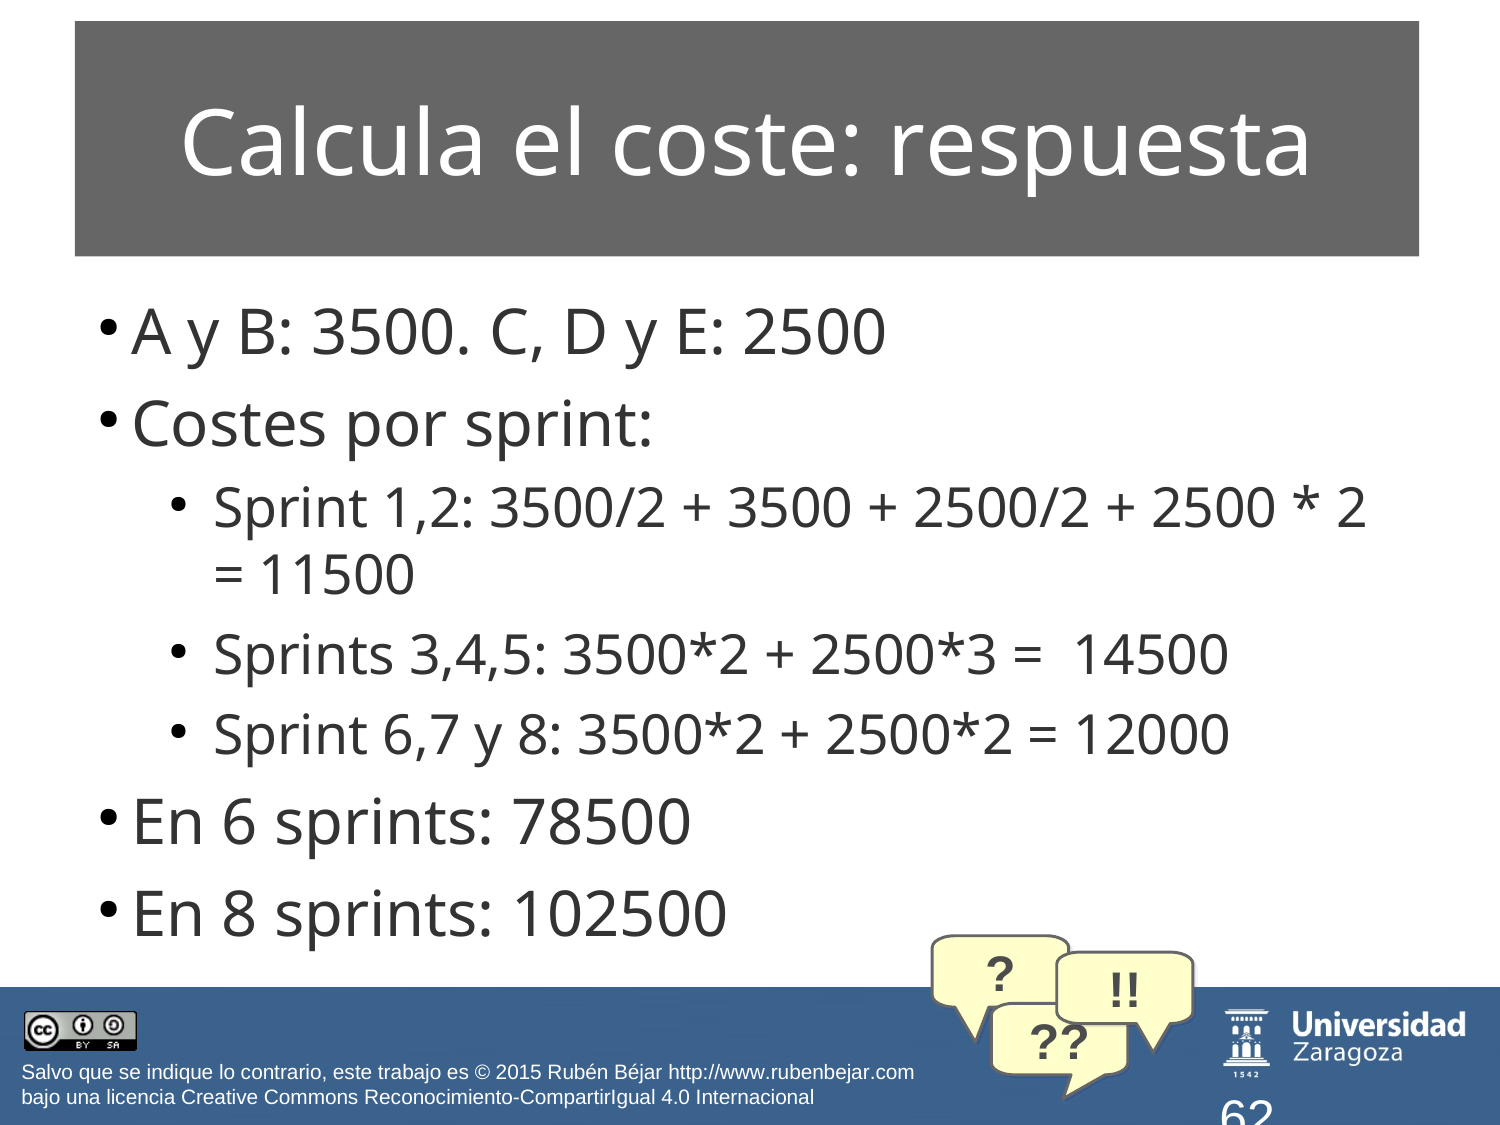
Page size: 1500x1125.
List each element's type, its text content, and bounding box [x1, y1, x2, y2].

picture [1226, 1116, 1240, 1125]
text_box ?? [991, 1003, 1128, 1099]
picture [0, 987, 1500, 1125]
text_box !! [1056, 952, 1193, 1053]
list A y B: 3500. C, D y E: 2500 Costes por sprint: Sprint 1,2: 3500/2 + 3500 + 2500/2 + 2500 * 2 = 11500 Sprints 3,4,5: 3500*2 + 2500*3 = 14500 Sprint 6,7 y 8: 3500*2 + 2500*2 = 12000 En 6 sprints: 78500 En 8 sprints: 102500 [82, 283, 1418, 957]
text_box ? [932, 935, 1069, 1043]
title Calcula el coste: respuesta [74, 21, 1420, 257]
